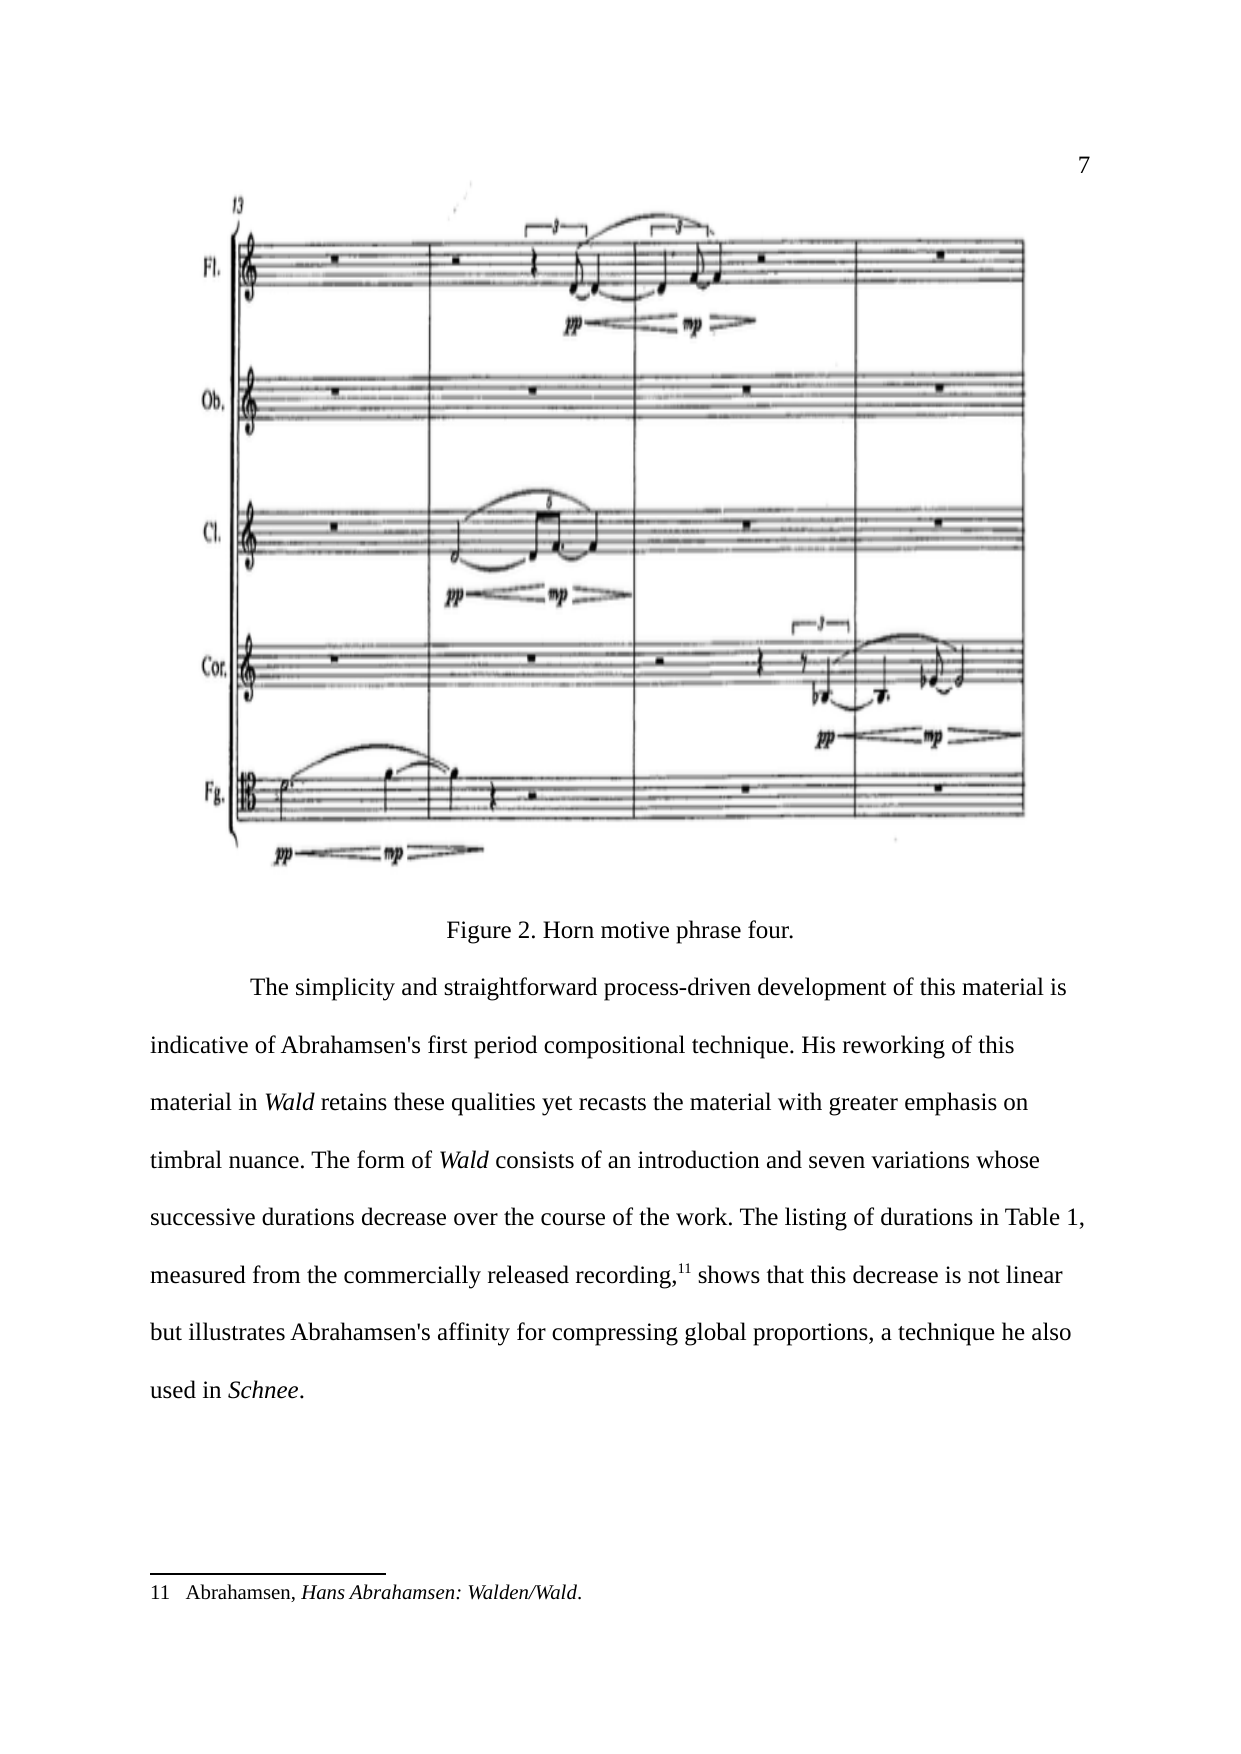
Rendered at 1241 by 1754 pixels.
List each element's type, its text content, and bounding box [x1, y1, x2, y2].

text Figure 2. Horn motive phrase four. [150, 915, 1090, 943]
text The simplicity and straightforward process-driven development of this material is indicative of Abrahamsen's first period compositional technique. His reworking of this material in Wald retains these qualities yet recasts the material with greater emphasis on timbral nuance. The form of Wald consists of an introduction and seven variations whose successive durations decrease over the course of the work. The listing of durations in Table 1, measured from the commercially released recording, shows that this decrease is not linear but illustrates Abrahamsen's affinity for compressing global proportions, a technique he also used in Schnee. [150, 972, 1090, 1403]
text Abrahamsen, Hans Abrahamsen: Walden/Wald. [150, 1580, 1090, 1604]
picture [192, 179, 1048, 886]
